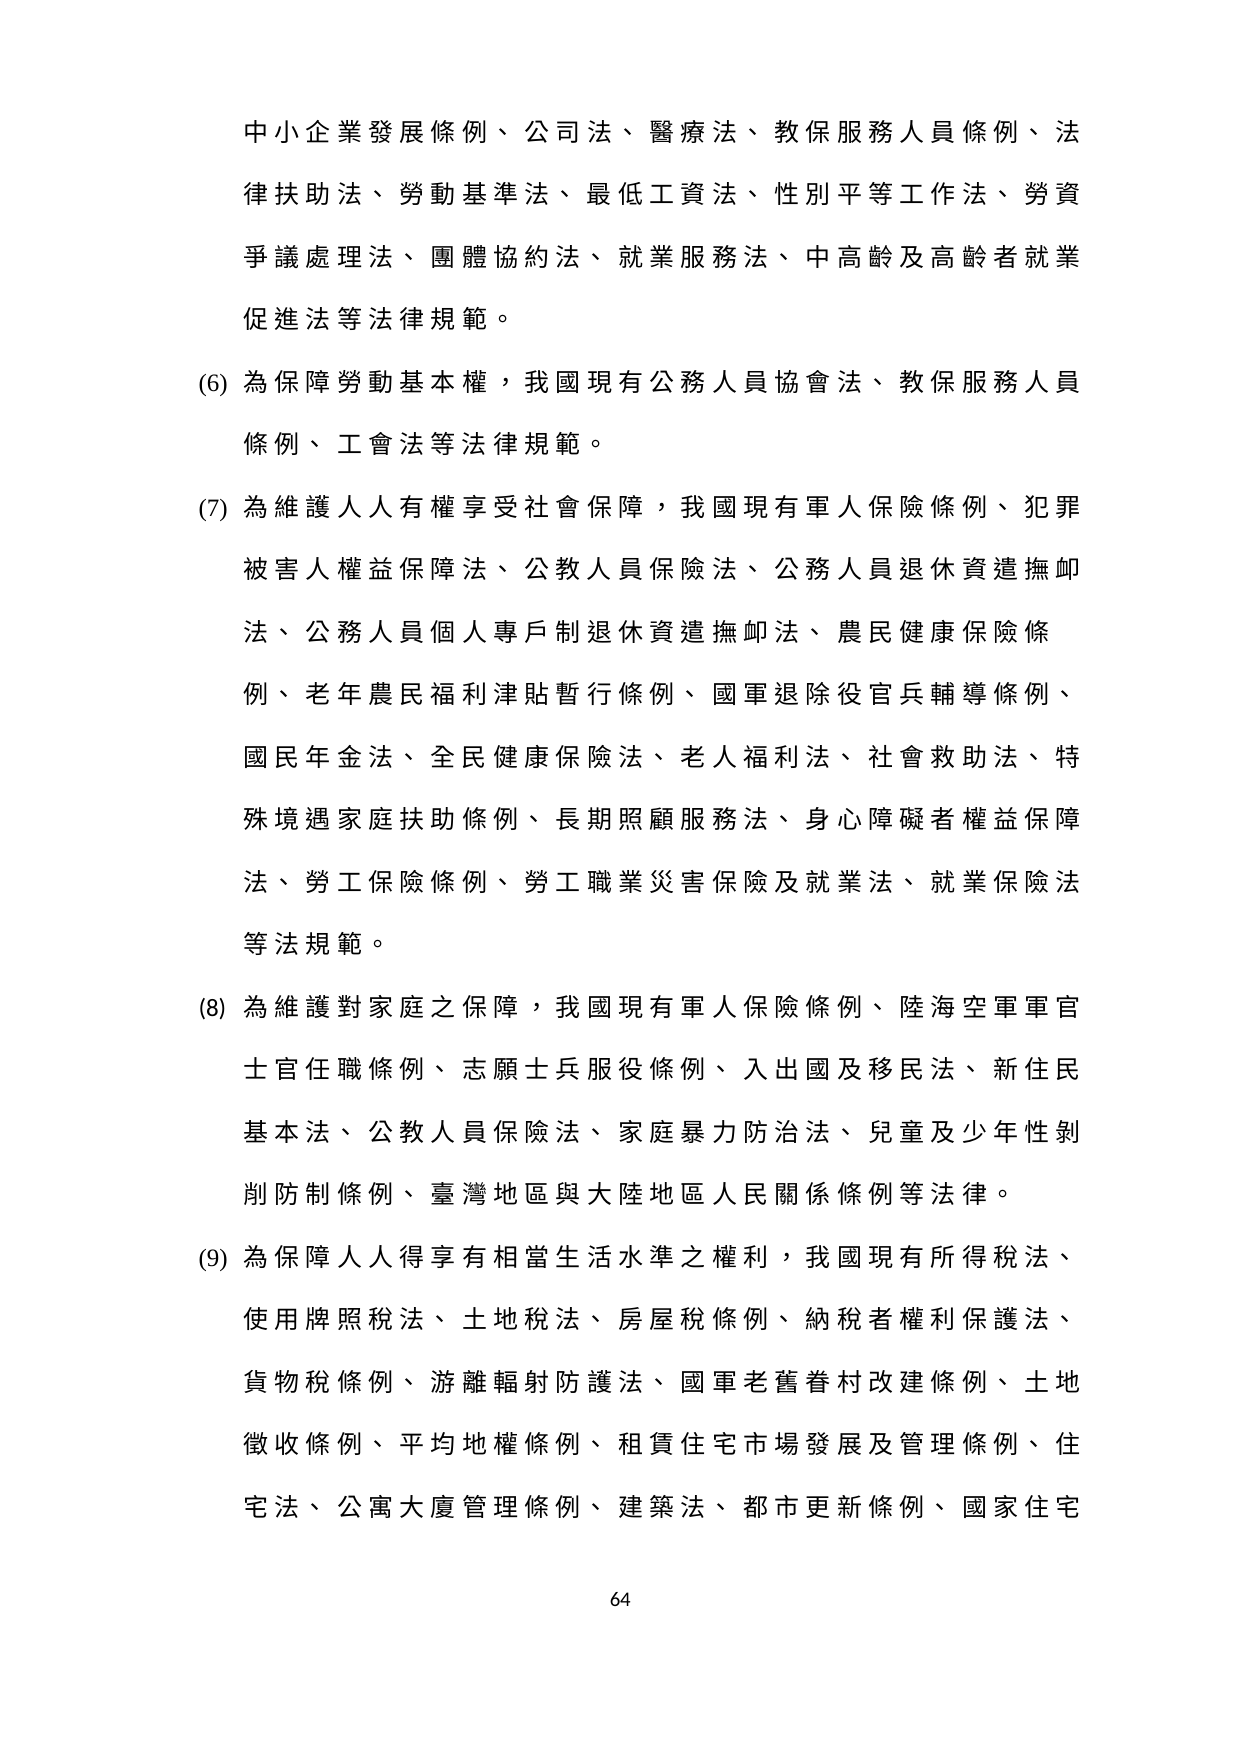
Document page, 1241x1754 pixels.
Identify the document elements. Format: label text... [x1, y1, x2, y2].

list 中小企業發展條例、公司法、醫療法、教保服務人員條例、法律扶助法、勞動基準法、最低工資法、性別平等工作法、勞資爭議處理法、團體協約法、就業服務法、中高齡及高齡者就業促進法等法律規範。 [195, 89, 1104, 339]
list 為保障人人得享有相當生活水準之權利，我國現有所得稅法、使用牌照稅法、土地稅法、房屋稅條例、納稅者權利保護法、貨物稅條例、游離輻射防護法、國軍老舊眷村改建條例、土地徵收條例、平均地權條例、租賃住宅市場發展及管理條例、住宅法、公寓大廈管理條例、建築法、都市更新條例、國家住宅 [195, 1214, 1104, 1526]
list 為維護對家庭之保障，我國現有軍人保險條例、陸海空軍軍官士官任職條例、志願士兵服役條例、入出國及移民法、新住民基本法、公教人員保險法、家庭暴力防治法、兒童及少年性剝削防制條例、臺灣地區與大陸地區人民關係條例等法律。 [195, 964, 1104, 1214]
list 為維護人人有權享受社會保障，我國現有軍人保險條例、犯罪被害人權益保障法、公教人員保險法、公務人員退休資遣撫卹法、公務人員個人專戶制退休資遣撫卹法、農民健康保險條例、老年農民福利津貼暫行條例、國軍退除役官兵輔導條例、國民年金法、全民健康保險法、老人福利法、社會救助法、特殊境遇家庭扶助條例、長期照顧服務法、身心障礙者權益保障法、勞工保險條例、勞工職業災害保險及就業法、就業保險法等法規範。 [195, 464, 1104, 964]
list 為保障勞動基本權，我國現有公務人員協會法、教保服務人員條例、工會法等法律規範。 [195, 339, 1104, 464]
